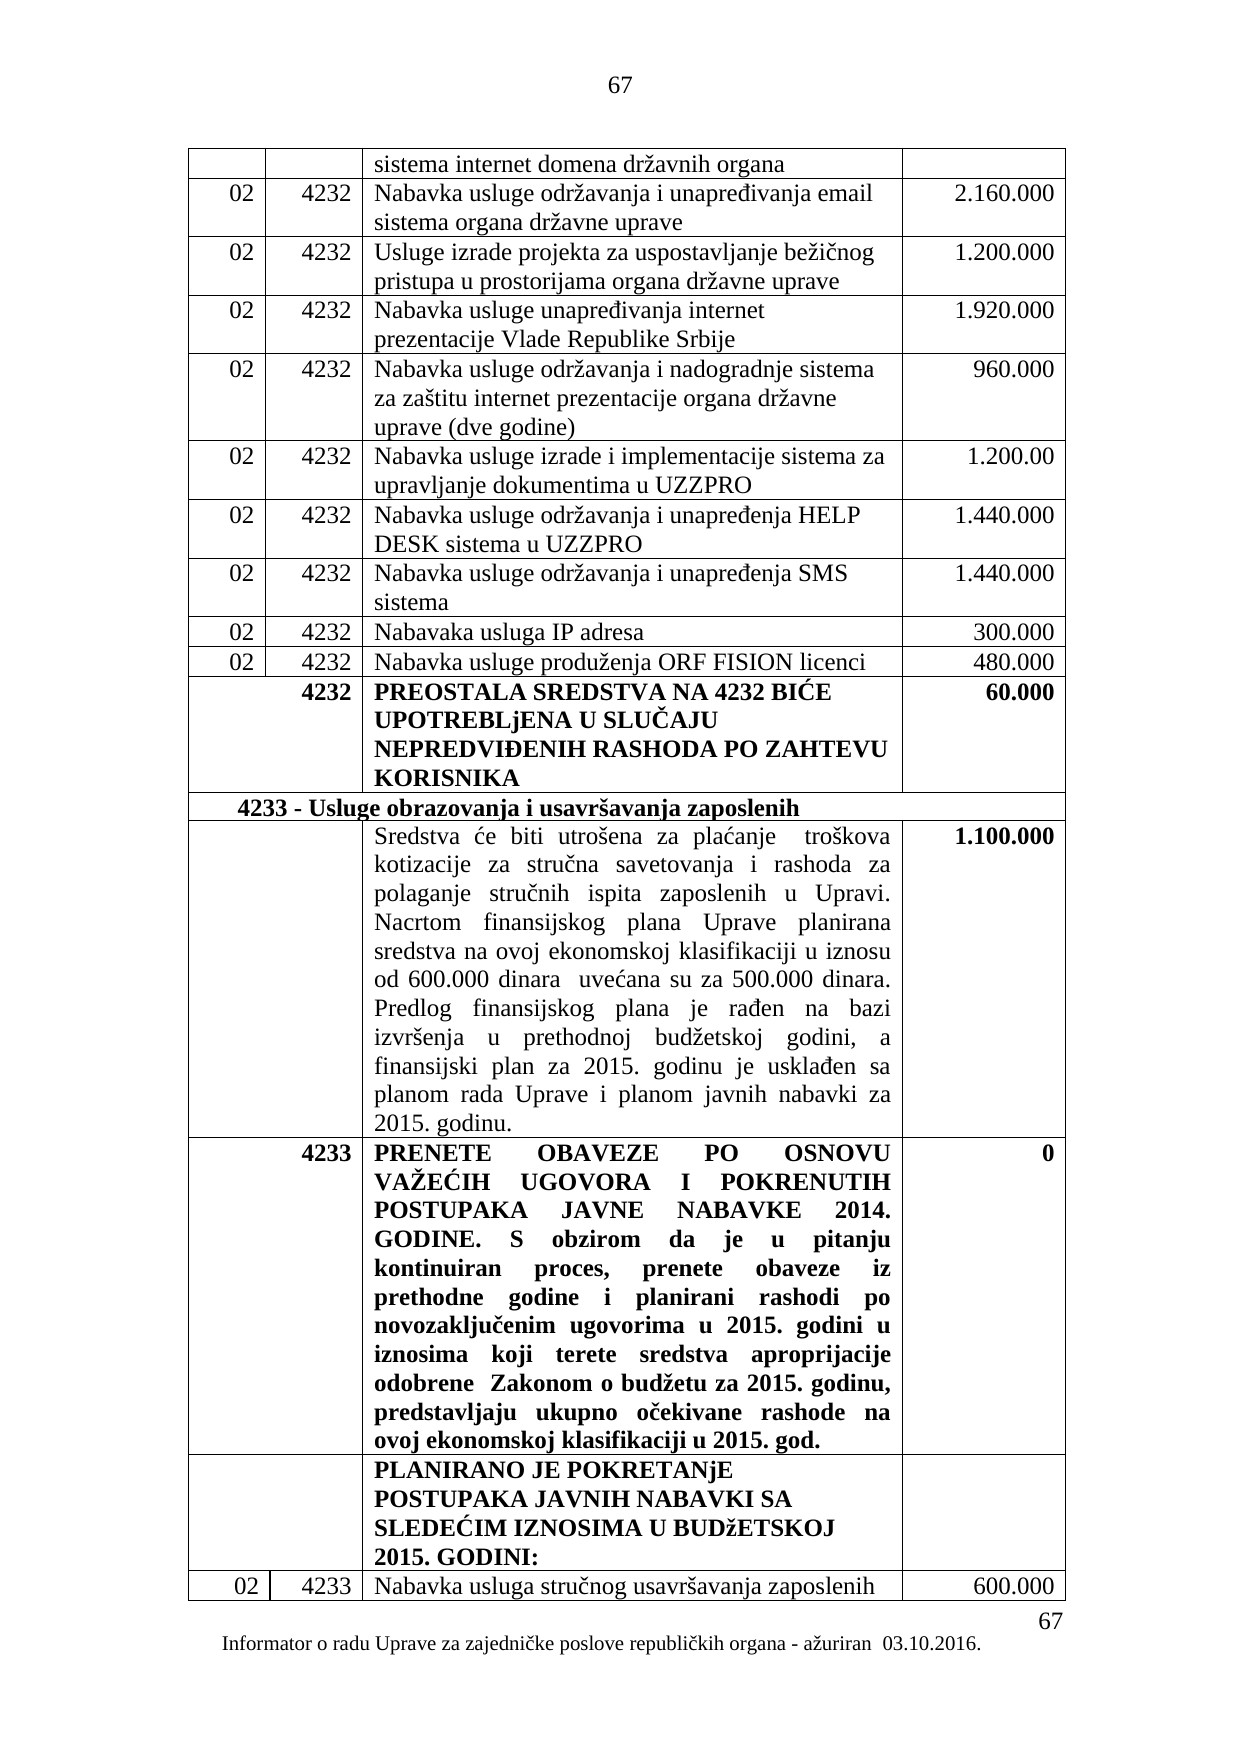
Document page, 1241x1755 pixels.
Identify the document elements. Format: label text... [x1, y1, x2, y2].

table_cell 4232 [266, 237, 362, 294]
table_cell Nabavaka usluga IP adresa [363, 617, 902, 646]
table_cell 1.200.000 [903, 237, 1065, 294]
table_cell Nabavka usluga stručnog usavršavanja zaposlenih [363, 1571, 902, 1600]
table_cell Nabavka usluge održavanja i unapređenja HELP DESK sistema u UZZPRO [363, 500, 902, 557]
table_cell PLANIRANO JE POKRETANјE POSTUPAKA JAVNIH NABAVKI SA SLEDEĆIM IZNOSIMA U BUDžETSKOJ 2015. GODINI: [363, 1455, 902, 1570]
table_cell 02 [189, 647, 265, 676]
table_cell 60.000 [903, 677, 1065, 792]
table_cell 480.000 [903, 647, 1065, 676]
table_cell 1.100.000 [903, 821, 1065, 1137]
table_cell 02 [189, 179, 265, 236]
table_cell 4233 [189, 1138, 362, 1454]
table_cell 02 [189, 1571, 269, 1600]
table_cell 4232 [266, 559, 362, 616]
table_cell 02 [189, 559, 265, 616]
table_cell [189, 821, 362, 1137]
table_cell Nabavka usluge izrade i implementacije sistema za upravlјanje dokumentima u UZZPRO [363, 441, 902, 499]
table_cell PREOSTALA SREDSTVA NA 4232 BIĆE UPOTREBLjENA U SLUČAJU NEPREDVIĐENIH RASHODA PO ZAHTEVU KORISNIKA [363, 677, 902, 792]
table_cell 02 [189, 500, 265, 557]
table_cell Usluge izrade projekta za uspostavlјanje bežičnog pristupa u prostorijama organa državne uprave [363, 237, 902, 294]
table_cell [266, 149, 362, 177]
table_cell 02 [189, 237, 265, 294]
table_cell Nabavka usluge produženja ORF FISION licenci [363, 647, 902, 676]
table_cell sistema internet domena državnih organa [363, 149, 902, 177]
table_cell PRENETE OBAVEZE PO OSNOVU VAŽEĆIH UGOVORA I POKRENUTIH POSTUPAKA JAVNE NABAVKE 2014. GODINE. S obzirom da je u pitanju kontinuiran proces, prenete obaveze iz prethodne godine i planirani rashodi po novozaklјučenim ugovorima u 2015. godini u iznosima koji terete sredstva aproprijacije odobrene Zakonom o budžetu za 2015. godinu, predstavlјaju ukupno očekivane rashode na ovoj ekonomskoj klasifikaciji u 2015. god. [363, 1138, 902, 1454]
table_cell 4232 [266, 617, 362, 646]
table_cell Sredstva će biti utrošena za plaćanje troškova kotizacije za stručna savetovanja i rashoda za polaganje stručnih ispita zaposlenih u Upravi. Nacrtom finansijskog plana Uprave planirana sredstva na ovoj ekonomskoj klasifikaciji u iznosu od 600.000 dinara uvećana su za 500.000 dinara. Predlog finansijskog plana je rađen na bazi izvršenja u prethodnoj budžetskoj godini, a finansijski plan za 2015. godinu je usklađen sa planom rada Uprave i planom javnih nabavki za 2015. godinu. [363, 821, 902, 1137]
table_cell 4232 [266, 441, 362, 499]
table_cell 300.000 [903, 617, 1065, 646]
table_cell 02 [189, 354, 265, 440]
table_cell [903, 1455, 1065, 1570]
table_cell 4232 [266, 179, 362, 236]
table_cell 4232 [266, 296, 362, 353]
table_cell Nabavka usluge unapređivanja internet prezentacije Vlade Republike Srbije [363, 296, 902, 353]
table_cell 4232 [266, 354, 362, 440]
table_cell 02 [189, 296, 265, 353]
table_cell 600.000 [903, 1571, 1065, 1600]
table_cell 4232 [189, 677, 362, 792]
table_cell 0 [903, 1138, 1065, 1454]
table_cell Nabavka usluge održavanja i unapređenja SMS sistema [363, 559, 902, 616]
table_cell 1.440.000 [903, 559, 1065, 616]
table_cell 1.440.000 [903, 500, 1065, 557]
table_cell 02 [189, 617, 265, 646]
table_cell Nabavka usluge održavanja i unapređivanja email sistema organa državne uprave [363, 179, 902, 236]
table_cell 4233 - Usluge obrazovanja i usavršavanja zaposlenih [189, 793, 1065, 820]
table_cell 2.160.000 [903, 179, 1065, 236]
table_cell [189, 1455, 362, 1570]
table_cell 960.000 [903, 354, 1065, 440]
table_cell 4233 [271, 1571, 362, 1600]
table_cell 02 [189, 441, 265, 499]
table_cell 1.200.00 [903, 441, 1065, 499]
table_cell [903, 149, 1065, 177]
table_cell 4232 [266, 500, 362, 557]
table_cell Nabavka usluge održavanja i nadogradnje sistema za zaštitu internet prezentacije organa državne uprave (dve godine) [363, 354, 902, 440]
table_cell 1.920.000 [903, 296, 1065, 353]
table_cell 4232 [266, 647, 362, 676]
table_cell [189, 149, 265, 177]
